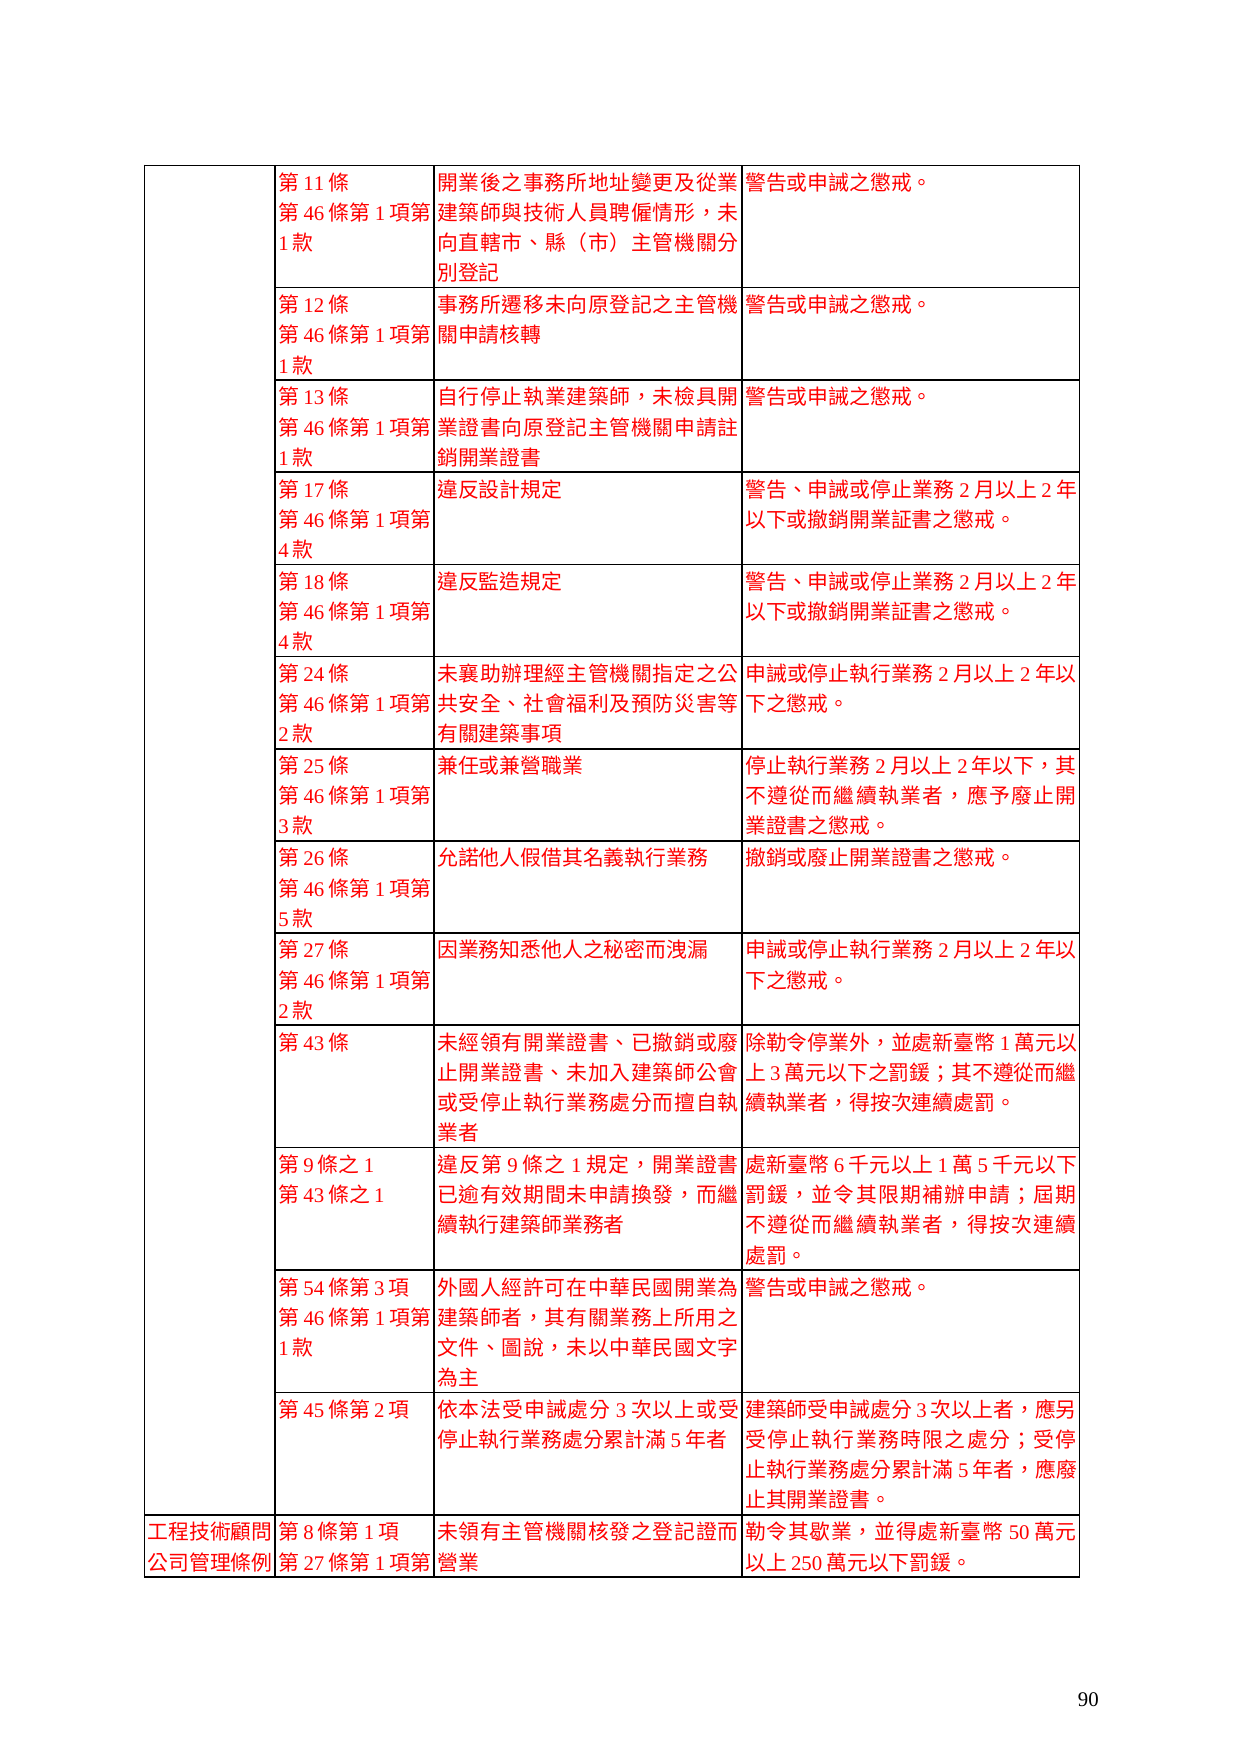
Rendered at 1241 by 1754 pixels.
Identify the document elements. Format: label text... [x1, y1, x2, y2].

table_cell 警告或申誡之懲戒。 [743, 288, 1079, 379]
table_cell 事務所遷移未向原登記之主管機關申請核轉 [435, 288, 741, 379]
table_cell 第13條 第46條第1項第1款 [276, 381, 433, 471]
table_cell 警告、申誡或停止業務2月以上2年以下或撤銷開業証書之懲戒。 [743, 473, 1079, 563]
table_cell 警告或申誡之懲戒。 [743, 1271, 1079, 1392]
table_cell 處新臺幣6千元以上1萬5千元以下罰鍰，並令其限期補辦申請；屆期不遵從而繼續執業者，得按次連續處罰。 [743, 1148, 1079, 1269]
table_cell 工程技術顧問公司管理條例 [145, 1516, 274, 1576]
table_cell 第8條第1項 第27條第1項第 [276, 1516, 433, 1576]
table_cell 申誡或停止執行業務2月以上2年以下之懲戒。 [743, 934, 1079, 1024]
table_cell 勒令其歇業，並得處新臺幣50萬元以上250萬元以下罰鍰。 [743, 1516, 1079, 1576]
table_cell 第43條 [276, 1026, 433, 1147]
table_cell 違反監造規定 [435, 565, 741, 656]
table_cell 外國人經許可在中華民國開業為建築師者，其有關業務上所用之文件、圖說，未以中華民國文字為主 [435, 1271, 741, 1392]
table_cell 開業後之事務所地址變更及從業建築師與技術人員聘僱情形，未向直轄市、縣（市）主管機關分別登記 [435, 166, 741, 287]
table_cell 因業務知悉他人之秘密而洩漏 [435, 934, 741, 1024]
table_cell 違反第9條之1規定，開業證書已逾有效期間未申請換發，而繼續執行建築師業務者 [435, 1148, 741, 1269]
table_cell 第27條 第46條第1項第2款 [276, 934, 433, 1024]
table_cell 撤銷或廢止開業證書之懲戒。 [743, 842, 1079, 932]
table_cell 違反設計規定 [435, 473, 741, 563]
table_cell 未襄助辦理經主管機關指定之公共安全、社會福利及預防災害等有關建築事項 [435, 657, 741, 748]
table_cell 未經領有開業證書、已撤銷或廢止開業證書、未加入建築師公會或受停止執行業務處分而擅自執業者 [435, 1026, 741, 1147]
table_cell 第9條之1 第43條之1 [276, 1148, 433, 1269]
table_cell 停止執行業務2月以上2年以下，其不遵從而繼續執業者，應予廢止開業證書之懲戒。 [743, 750, 1079, 840]
table_cell 第54條第3項 第46條第1項第1款 [276, 1271, 433, 1392]
table_cell 第12條 第46條第1項第1款 [276, 288, 433, 379]
table_cell [145, 166, 274, 1514]
table_cell 申誡或停止執行業務2月以上2年以下之懲戒。 [743, 657, 1079, 748]
table_cell 第11條 第46條第1項第1款 [276, 166, 433, 287]
table_cell 第25條 第46條第1項第3款 [276, 750, 433, 840]
table_cell 自行停止執業建築師，未檢具開業證書向原登記主管機關申請註銷開業證書 [435, 381, 741, 471]
table_cell 允諾他人假借其名義執行業務 [435, 842, 741, 932]
table_cell 未領有主管機關核發之登記證而營業 [435, 1516, 741, 1576]
table_cell 警告或申誡之懲戒。 [743, 381, 1079, 471]
table_cell 兼任或兼營職業 [435, 750, 741, 840]
table_cell 第18條 第46條第1項第4款 [276, 565, 433, 656]
table_cell 第24條 第46條第1項第2款 [276, 657, 433, 748]
table_cell 警告、申誡或停止業務2月以上2年以下或撤銷開業証書之懲戒。 [743, 565, 1079, 656]
table_cell 第45條第2項 [276, 1393, 433, 1514]
table_cell 第17條 第46條第1項第4款 [276, 473, 433, 563]
table_cell 警告或申誡之懲戒。 [743, 166, 1079, 287]
table_cell 建築師受申誡處分3次以上者，應另受停止執行業務時限之處分；受停止執行業務處分累計滿5年者，應廢止其開業證書。 [743, 1393, 1079, 1514]
table_cell 第26條 第46條第1項第5款 [276, 842, 433, 932]
table_cell 依本法受申誡處分3次以上或受停止執行業務處分累計滿5年者 [435, 1393, 741, 1514]
table_cell 除勒令停業外，並處新臺幣1萬元以上3萬元以下之罰鍰；其不遵從而繼續執業者，得按次連續處罰。 [743, 1026, 1079, 1147]
